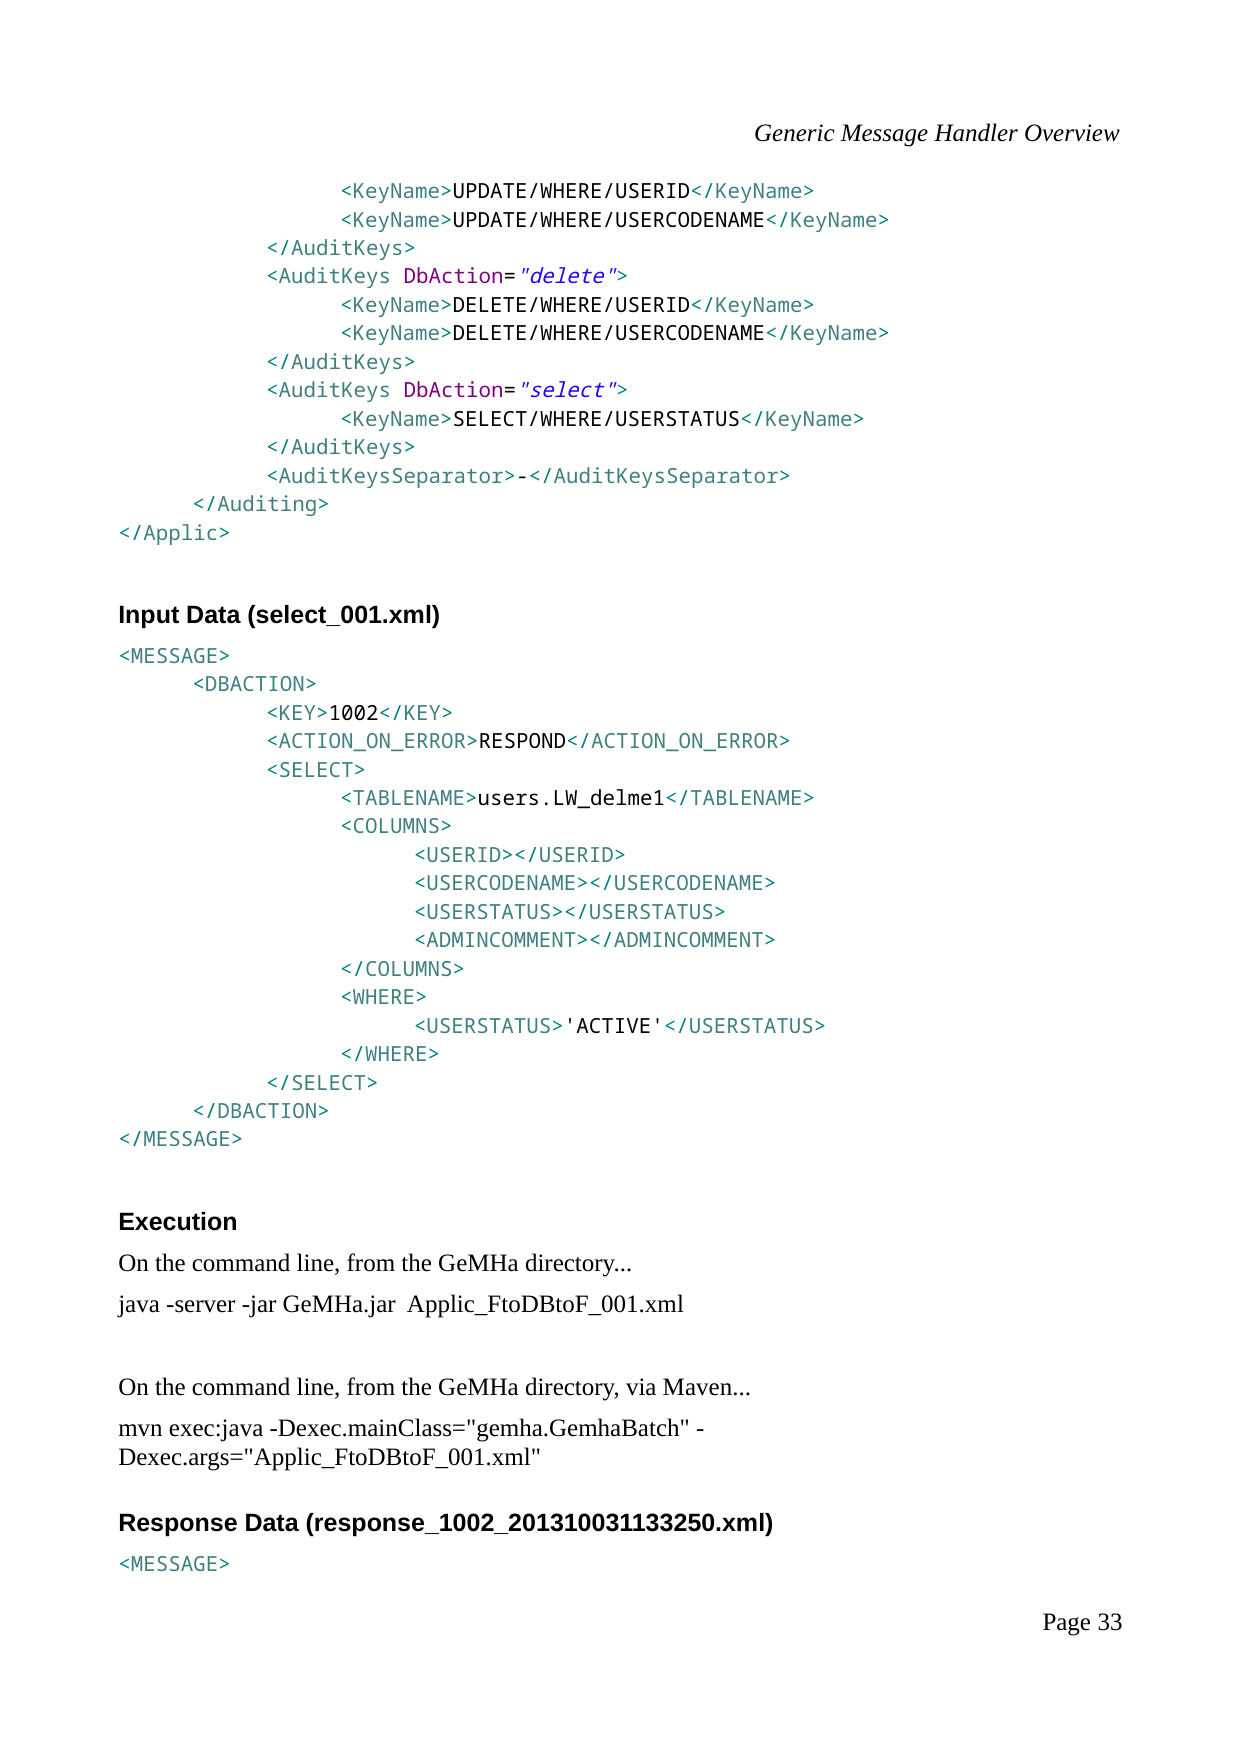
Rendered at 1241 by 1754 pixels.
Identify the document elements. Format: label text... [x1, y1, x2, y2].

text <KeyName>UPDATE/WHERE/USERID</KeyName> [118, 176, 1122, 205]
text <MESSAGE> [118, 641, 1122, 669]
text <TABLENAME>users.LW_delme1</TABLENAME> [118, 783, 1122, 812]
text <DBACTION> [118, 669, 1122, 698]
text On the command line, from the GeMHa directory... [118, 1248, 1122, 1277]
text </SELECT> [118, 1068, 1122, 1096]
text <KeyName>DELETE/WHERE/USERCODENAME</KeyName> [118, 318, 1122, 347]
text </Auditing> [118, 489, 1122, 518]
text <KeyName>DELETE/WHERE/USERID</KeyName> [118, 290, 1122, 318]
text <KeyName>SELECT/WHERE/USERSTATUS</KeyName> [118, 404, 1122, 432]
subtitle Input Data (select_001.xml) [118, 600, 1122, 628]
text <WHERE> [118, 982, 1122, 1011]
text </DBACTION> [118, 1096, 1122, 1124]
text </Applic> [118, 518, 1122, 546]
text <USERCODENAME></USERCODENAME> [118, 868, 1122, 897]
text </AuditKeys> [118, 347, 1122, 375]
subtitle Execution [118, 1207, 1122, 1235]
text mvn exec:java -Dexec.mainClass="gemha.GemhaBatch" -Dexec.args="Applic_FtoDBtoF_001.xml" [118, 1413, 1122, 1470]
text </AuditKeys> [118, 233, 1122, 262]
text <KEY>1002</KEY> [118, 698, 1122, 726]
text <MESSAGE> [118, 1549, 1122, 1578]
text </AuditKeys> [118, 432, 1122, 461]
text java -server -jar GeMHa.jar Applic_FtoDBtoF_001.xml [118, 1289, 1122, 1318]
text <AuditKeysSeparator>-</AuditKeysSeparator> [118, 461, 1122, 489]
text <ADMINCOMMENT></ADMINCOMMENT> [118, 925, 1122, 954]
text </WHERE> [118, 1039, 1122, 1068]
text On the command line, from the GeMHa directory, via Maven... [118, 1372, 1122, 1400]
text <AuditKeys DbAction="select"> [118, 375, 1122, 404]
text <ACTION_ON_ERROR>RESPOND</ACTION_ON_ERROR> [118, 726, 1122, 755]
text </COLUMNS> [118, 954, 1122, 982]
text </MESSAGE> [118, 1124, 1122, 1153]
text <KeyName>UPDATE/WHERE/USERCODENAME</KeyName> [118, 205, 1122, 233]
text <COLUMNS> [118, 812, 1122, 840]
text <USERID></USERID> [118, 840, 1122, 868]
text <USERSTATUS>'ACTIVE'</USERSTATUS> [118, 1011, 1122, 1039]
subtitle Response Data (response_1002_201310031133250.xml) [118, 1508, 1122, 1537]
text <SELECT> [118, 755, 1122, 783]
text <AuditKeys DbAction="delete"> [118, 262, 1122, 290]
text <USERSTATUS></USERSTATUS> [118, 897, 1122, 925]
